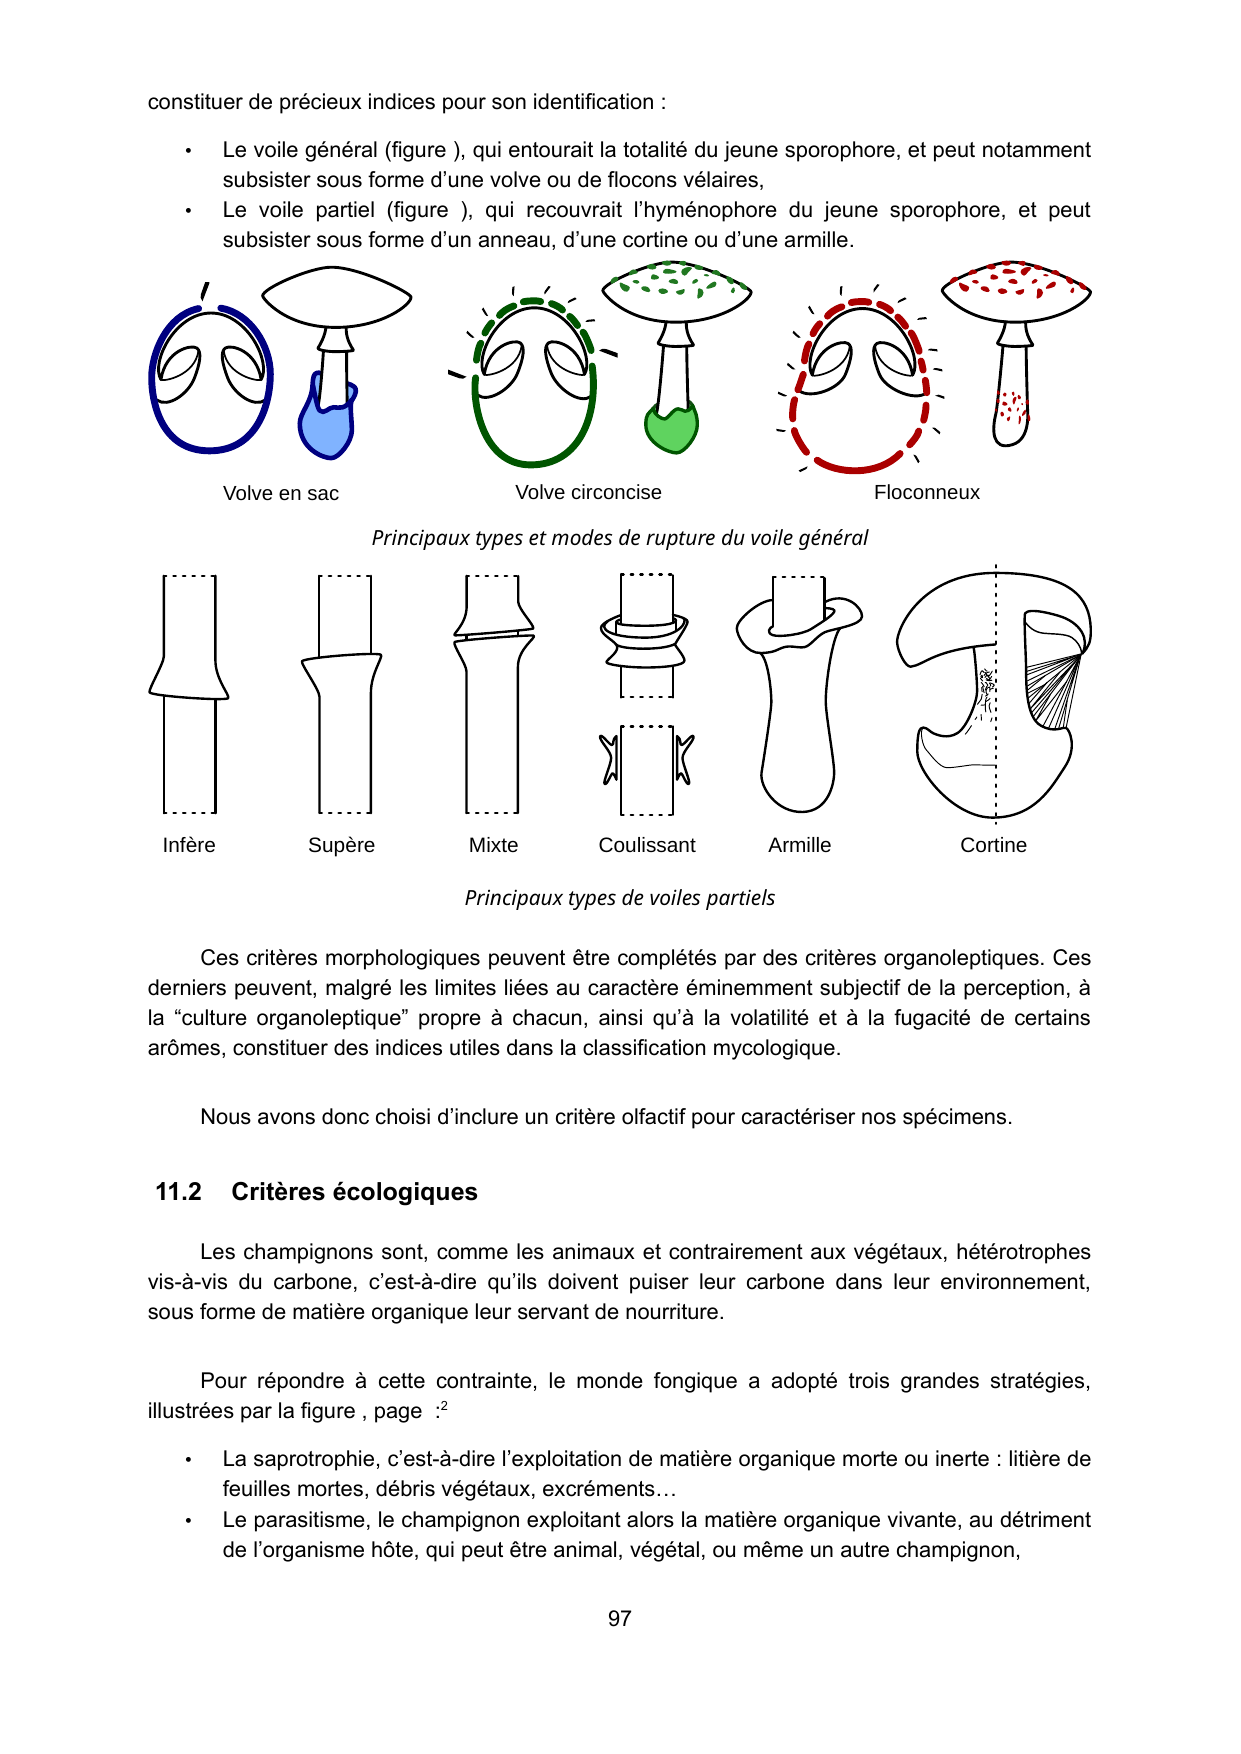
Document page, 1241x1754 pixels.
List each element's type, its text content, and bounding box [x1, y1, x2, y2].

list Le voile partiel (figure ), qui recouvrait l’hyménophore du jeune sporophore, et peut subsister sous forme d’un anneau, d’une cortine ou d’une armille. [185, 197, 1093, 252]
text Principaux types et modes de rupture du voile général [148, 523, 1093, 551]
subtitle Critères écologiques [148, 1177, 1093, 1206]
text Principaux types de voiles partiels [148, 883, 1093, 911]
list La saprotrophie, c’est-à-dire l’exploitation de matière organique morte ou inerte : litière de feuilles mortes, débris végétaux, excréments… [185, 1446, 1093, 1502]
text constituer de précieux indices pour son identification : [148, 88, 1093, 114]
list Le parasitisme, le champignon exploitant alors la matière organique vivante, au détriment de l’organisme hôte, qui peut être animal, végétal, ou même un autre champignon, [185, 1507, 1093, 1562]
text Nous avons donc choisi d’inclure un critère olfactif pour caractériser nos spécimens. [148, 1104, 1093, 1129]
text Les champignons sont, comme les animaux et contrairement aux végétaux, hétérotrophes vis-à-vis du carbone, c’est-à-dire qu’ils doivent puiser leur carbone dans leur environnement, sous forme de matière organique leur servant de nourriture. [148, 1239, 1093, 1324]
text Ces critères morphologiques peuvent être complétés par des critères organoleptiques. Ces derniers peuvent, malgré les limites liées au caractère éminemment subjectif de la perception, à la “culture organoleptique” propre à chacun, ainsi qu’à la volatilité et à la fugacité de certains arômes, constituer des indices utiles dans la classification mycologique. [148, 944, 1093, 1060]
text Pour répondre à cette contrainte, le monde fongique a adopté trois grandes stratégies, illustrées par la figure , page :2 [148, 1368, 1093, 1423]
list Le voile général (figure ), qui entourait la totalité du jeune sporophore, et peut notamment subsister sous forme d’une volve ou de flocons vélaires, [185, 137, 1093, 192]
